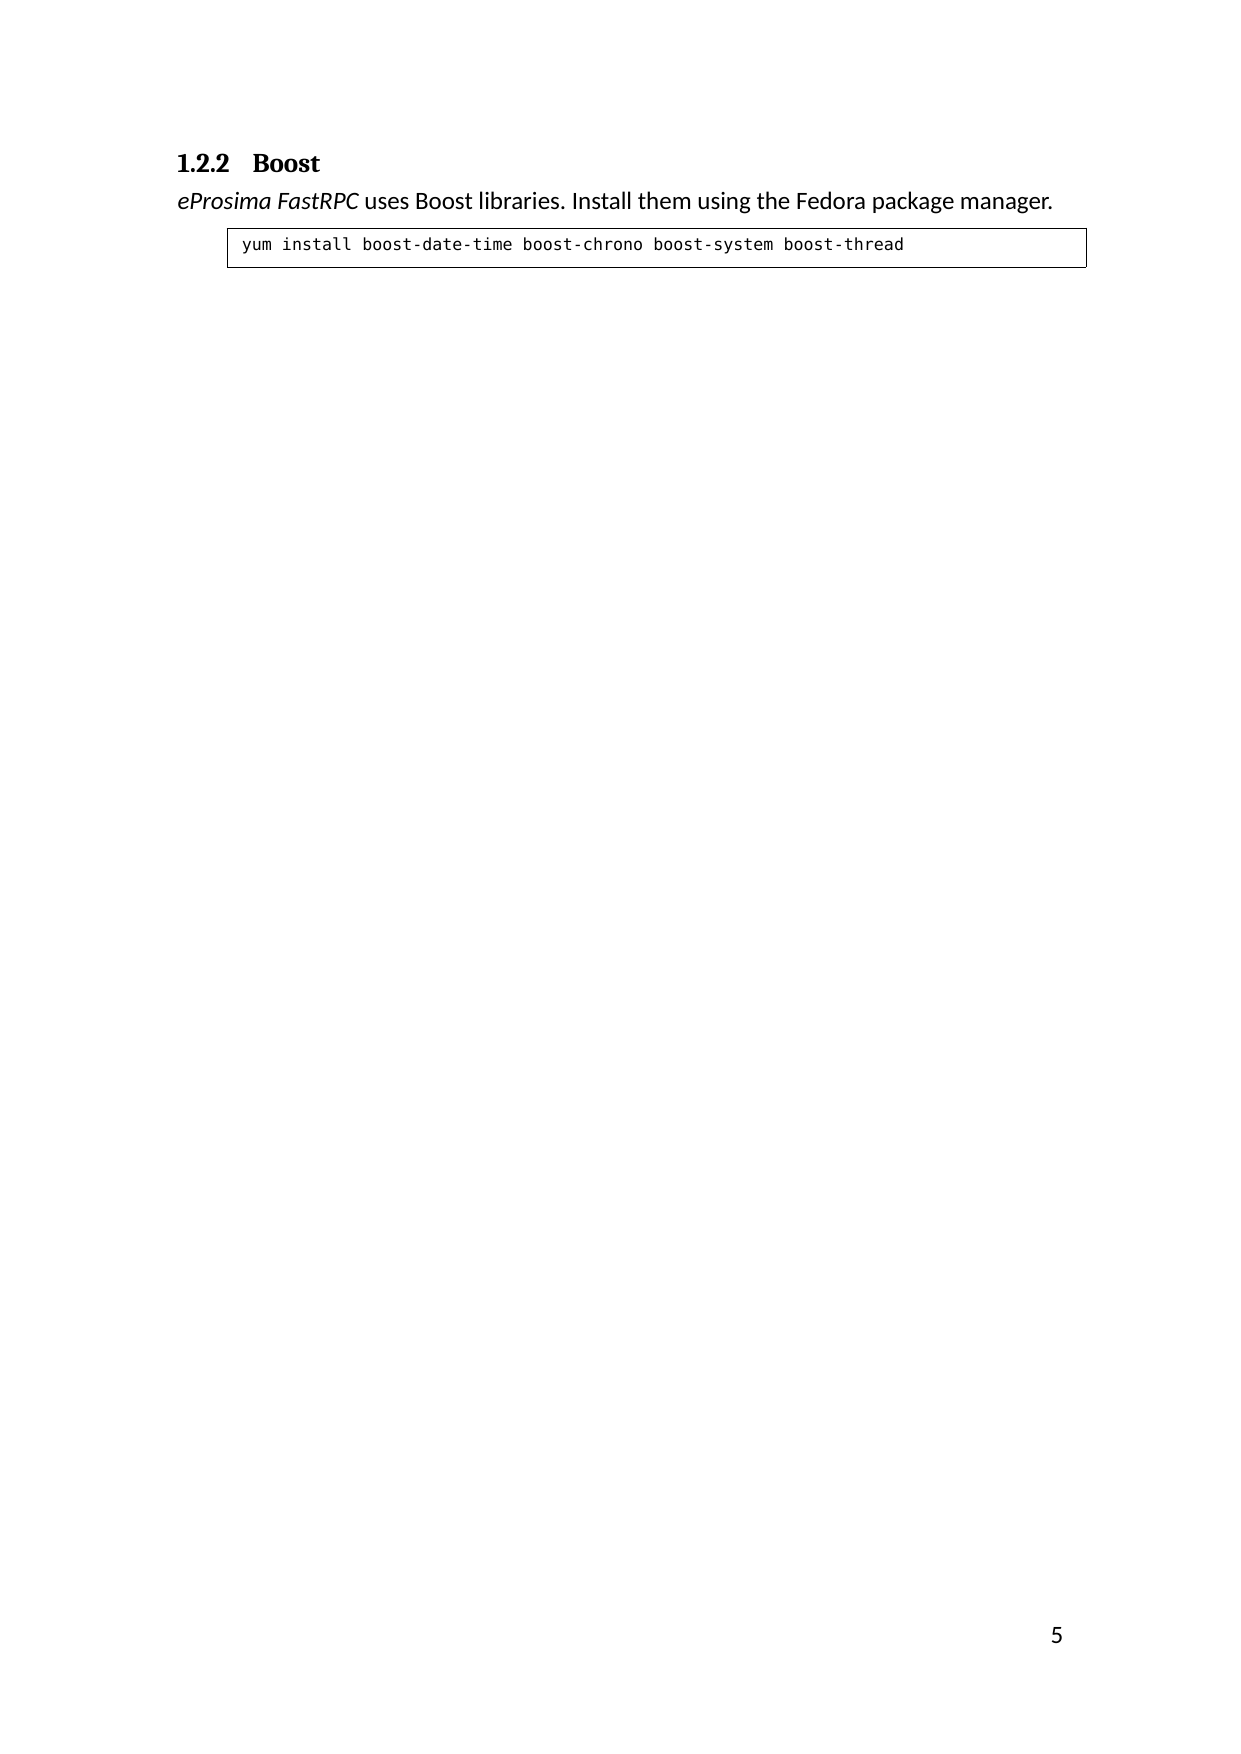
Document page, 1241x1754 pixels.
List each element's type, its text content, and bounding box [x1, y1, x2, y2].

list eProsima FastRPC uses Boost libraries. Install them using the Fedora package manager. [177, 185, 1063, 216]
list yum install boost-date-time boost-chrono boost-system boost-thread [242, 235, 1071, 254]
subtitle Boost [177, 148, 1063, 179]
